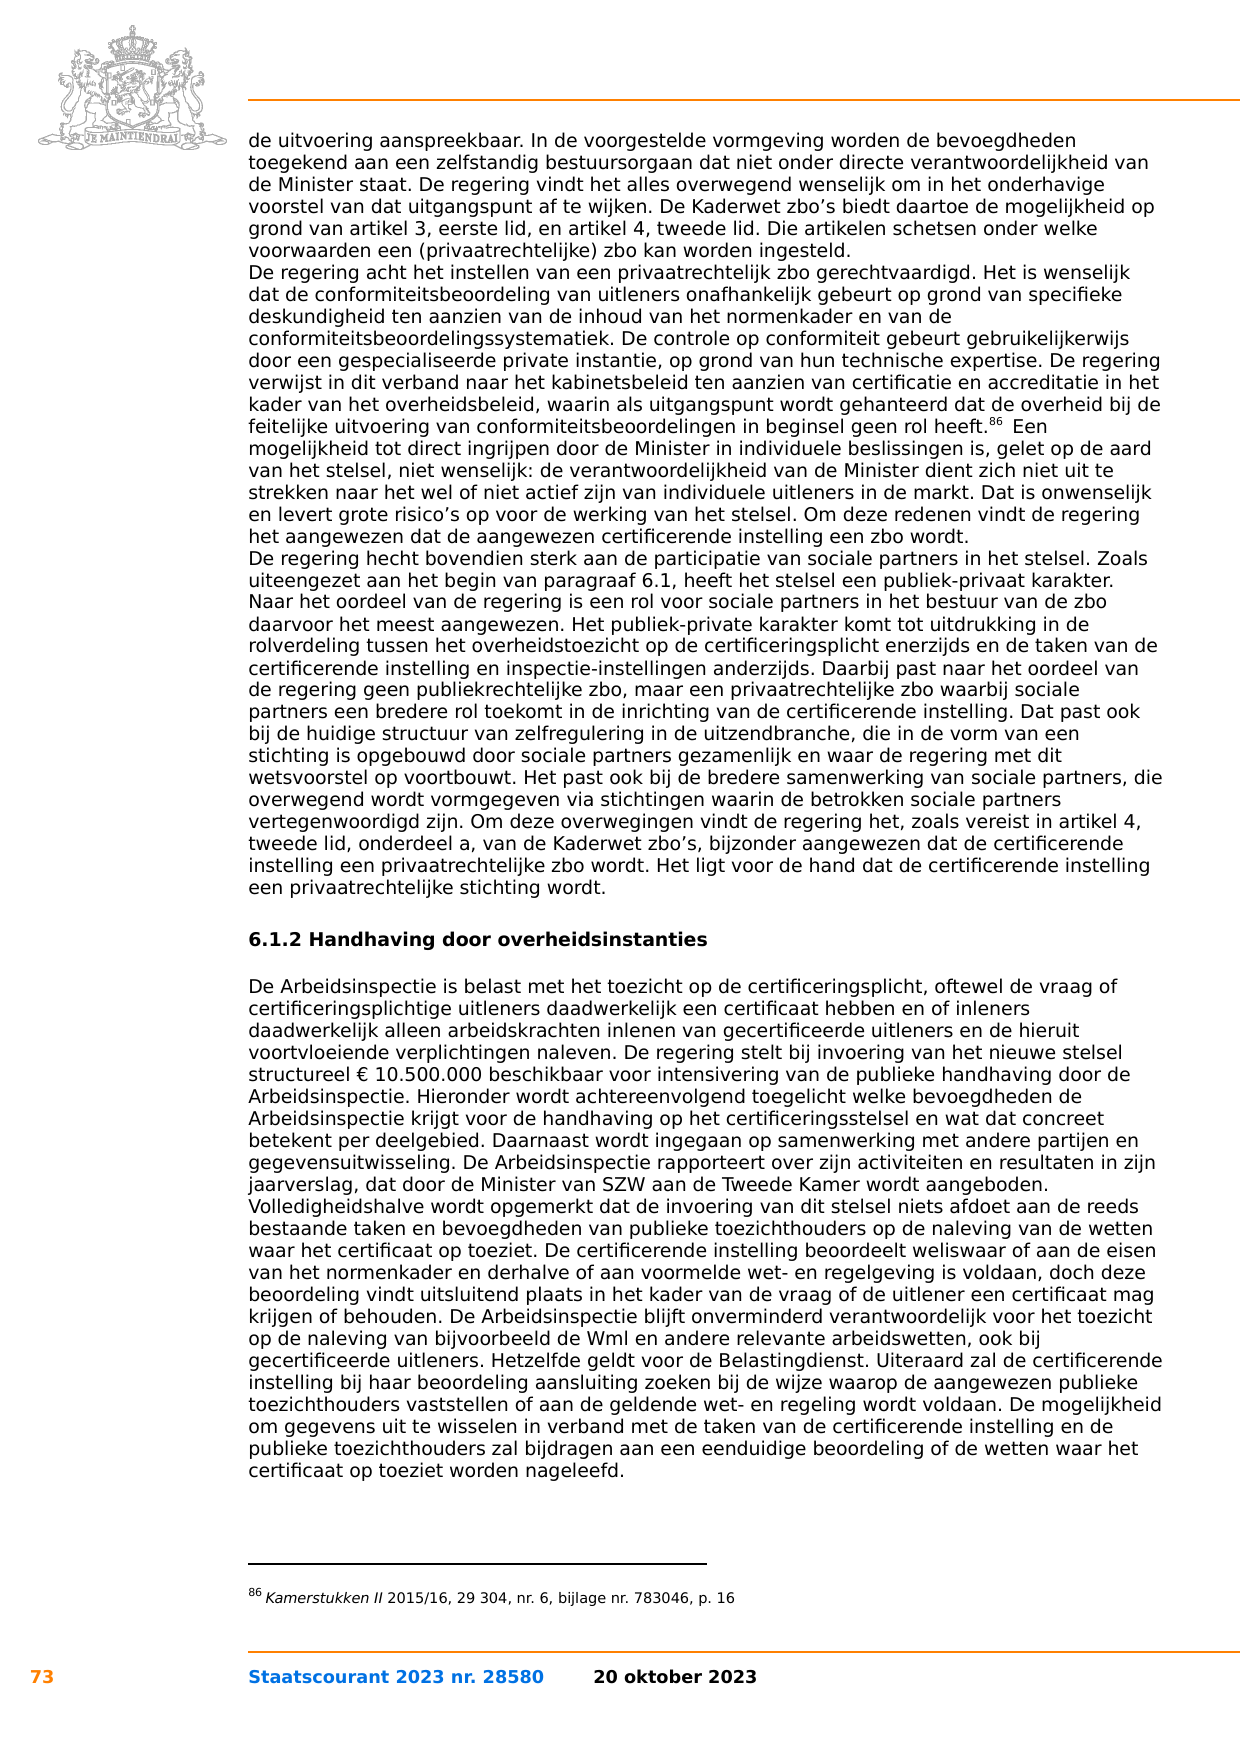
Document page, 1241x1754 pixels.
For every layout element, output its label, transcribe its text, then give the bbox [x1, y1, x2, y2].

text Volledigheidshalve wordt opgemerkt dat de invoering van dit stelsel niets afdoet aan de reeds bestaande taken en bevoegdheden van publieke toezichthouders op de naleving van de wetten waar het certificaat op toeziet. De certificerende instelling beoordeelt weliswaar of aan de eisen van het normenkader en derhalve of aan voormelde wet- en regelgeving is voldaan, doch deze beoordeling vindt uitsluitend plaats in het kader van de vraag of de uitlener een certificaat mag krijgen of behouden. De Arbeidsinspectie blijft onverminderd verantwoordelijk voor het toezicht op de naleving van bijvoorbeeld de Wml en andere relevante arbeidswetten, ook bij gecertificeerde uitleners. Hetzelfde geldt voor de Belastingdienst. Uiteraard zal de certificerende instelling bij haar beoordeling aansluiting zoeken bij de wijze waarop de aangewezen publieke toezichthouders vaststellen of aan de geldende wet- en regeling wordt voldaan. De mogelijkheid om gegevens uit te wisselen in verband met de taken van de certificerende instelling en de publieke toezichthouders zal bijdragen aan een eenduidige beoordeling of de wetten waar het certificaat op toeziet worden nageleefd. [248, 1196, 1163, 1482]
text Kamerstukken II 2015/16, 29 304, nr. 6, bijlage nr. 783046, p. 16 [248, 1586, 1163, 1608]
picture [38, 25, 227, 150]
text de uitvoering aanspreekbaar. In de voorgestelde vormgeving worden de bevoegdheden toegekend aan een zelfstandig bestuursorgaan dat niet onder directe verantwoordelijkheid van de Minister staat. De regering vindt het alles overwegend wenselijk om in het onderhavige voorstel van dat uitgangspunt af te wijken. De Kaderwet zbo’s biedt daartoe de mogelijkheid op grond van artikel 3, eerste lid, en artikel 4, tweede lid. Die artikelen schetsen onder welke voorwaarden een (privaatrechtelijke) zbo kan worden ingesteld. [248, 130, 1163, 262]
subtitle 6.1.2 Handhaving door overheidsinstanties [248, 929, 1163, 951]
text De Arbeidsinspectie is belast met het toezicht op de certificeringsplicht, oftewel de vraag of certificeringsplichtige uitleners daadwerkelijk een certificaat hebben en of inleners daadwerkelijk alleen arbeidskrachten inlenen van gecertificeerde uitleners en de hieruit voortvloeiende verplichtingen naleven. De regering stelt bij invoering van het nieuwe stelsel structureel € 10.500.000 beschikbaar voor intensivering van de publieke handhaving door de Arbeidsinspectie. Hieronder wordt achtereenvolgend toegelicht welke bevoegdheden de Arbeidsinspectie krijgt voor de handhaving op het certificeringsstelsel en wat dat concreet betekent per deelgebied. Daarnaast wordt ingegaan op samenwerking met andere partijen en gegevensuitwisseling. De Arbeidsinspectie rapporteert over zijn activiteiten en resultaten in zijn jaarverslag, dat door de Minister van SZW aan de Tweede Kamer wordt aangeboden. [248, 976, 1163, 1196]
text De regering hecht bovendien sterk aan de participatie van sociale partners in het stelsel. Zoals uiteengezet aan het begin van paragraaf 6.1, heeft het stelsel een publiek-privaat karakter. Naar het oordeel van de regering is een rol voor sociale partners in het bestuur van de zbo daarvoor het meest aangewezen. Het publiek-private karakter komt tot uitdrukking in de rolverdeling tussen het overheidstoezicht op de certificeringsplicht enerzijds en de taken van de certificerende instelling en inspectie-instellingen anderzijds. Daarbij past naar het oordeel van de regering geen publiekrechtelijke zbo, maar een privaatrechtelijke zbo waarbij sociale partners een bredere rol toekomt in de inrichting van de certificerende instelling. Dat past ook bij de huidige structuur van zelfregulering in de uitzendbranche, die in de vorm van een stichting is opgebouwd door sociale partners gezamenlijk en waar de regering met dit wetsvoorstel op voortbouwt. Het past ook bij de bredere samenwerking van sociale partners, die overwegend wordt vormgegeven via stichtingen waarin de betrokken sociale partners vertegenwoordigd zijn. Om deze overwegingen vindt de regering het, zoals vereist in artikel 4, tweede lid, onderdeel a, van de Kaderwet zbo’s, bijzonder aangewezen dat de certificerende instelling een privaatrechtelijke zbo wordt. Het ligt voor de hand dat de certificerende instelling een privaatrechtelijke stichting wordt. [248, 547, 1163, 899]
text De regering acht het instellen van een privaatrechtelijk zbo gerechtvaardigd. Het is wenselijk dat de conformiteitsbeoordeling van uitleners onafhankelijk gebeurt op grond van specifieke deskundigheid ten aanzien van de inhoud van het normenkader en van de conformiteitsbeoordelingssystematiek. De controle op conformiteit gebeurt gebruikelijkerwijs door een gespecialiseerde private instantie, op grond van hun technische expertise. De regering verwijst in dit verband naar het kabinetsbeleid ten aanzien van certificatie en accreditatie in het kader van het overheidsbeleid, waarin als uitgangspunt wordt gehanteerd dat de overheid bij de feitelijke uitvoering van conformiteitsbeoordelingen in beginsel geen rol heeft. Een mogelijkheid tot direct ingrijpen door de Minister in individuele beslissingen is, gelet op de aard van het stelsel, niet wenselijk: de verantwoordelijkheid van de Minister dient zich niet uit te strekken naar het wel of niet actief zijn van individuele uitleners in de markt. Dat is onwenselijk en levert grote risico’s op voor de werking van het stelsel. Om deze redenen vindt de regering het aangewezen dat de aangewezen certificerende instelling een zbo wordt. [248, 262, 1163, 547]
